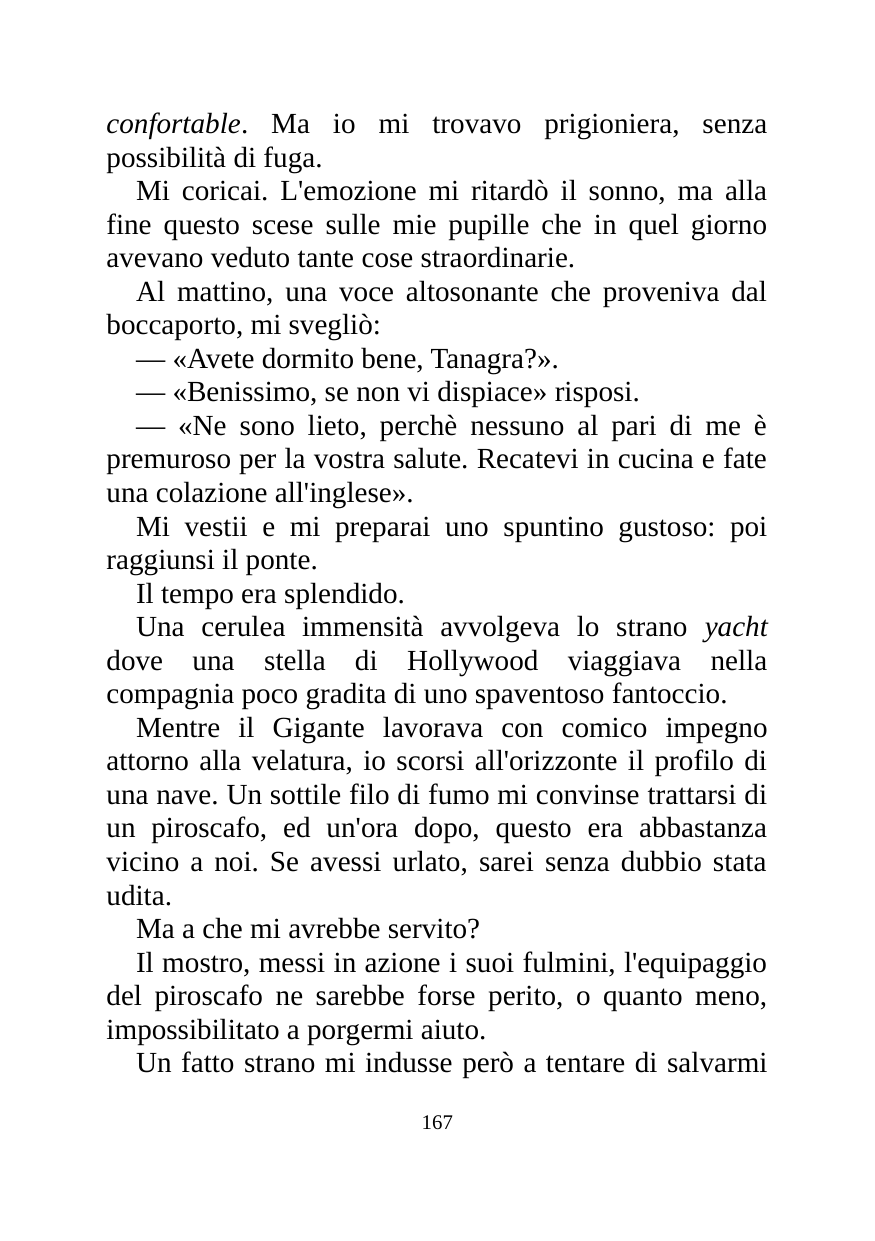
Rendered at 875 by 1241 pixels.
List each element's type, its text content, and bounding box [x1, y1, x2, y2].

text Ma a che mi avrebbe servito? [106, 911, 768, 945]
text Una cerulea immensità avvolgeva lo strano yacht dove una stella di Hollywood viaggiava nella compagnia poco gradita di uno spaventoso fantoccio. [106, 609, 768, 710]
text — «Avete dormito bene, Tanagra?». [106, 341, 768, 374]
text Mentre il Gigante lavorava con comico impegno attorno alla velatura, io scorsi all'orizzonte il profilo di una nave. Un sottile filo di fumo mi convinse trattarsi di un piroscafo, ed un'ora dopo, questo era abbastanza vicino a noi. Se avessi urlato, sarei senza dubbio stata udita. [106, 710, 768, 911]
text — «Ne sono lieto, perchè nessuno al pari di me è premuroso per la vostra salute. Recatevi in cucina e fate una colazione all'inglese». [106, 408, 768, 509]
text Al mattino, una voce altosonante che proveniva dal boccaporto, mi svegliò: [106, 274, 768, 341]
text Mi vestii e mi preparai uno spuntino gustoso: poi raggiunsi il ponte. [106, 509, 768, 576]
text Un fatto strano mi indusse però a tentare di salvarmi [106, 1045, 768, 1079]
text — «Benissimo, se non vi dispiace» risposi. [106, 374, 768, 408]
text Mi coricai. L'emozione mi ritardò il sonno, ma alla fine questo scese sulle mie pupille che in quel giorno avevano veduto tante cose straordinarie. [106, 173, 768, 274]
text Il mostro, messi in azione i suoi fulmini, l'equipaggio del piroscafo ne sarebbe forse perito, o quanto meno, impossibilitato a porgermi aiuto. [106, 945, 768, 1045]
text confortable. Ma io mi trovavo prigioniera, senza possibilità di fuga. [106, 106, 768, 173]
text Il tempo era splendido. [106, 576, 768, 609]
